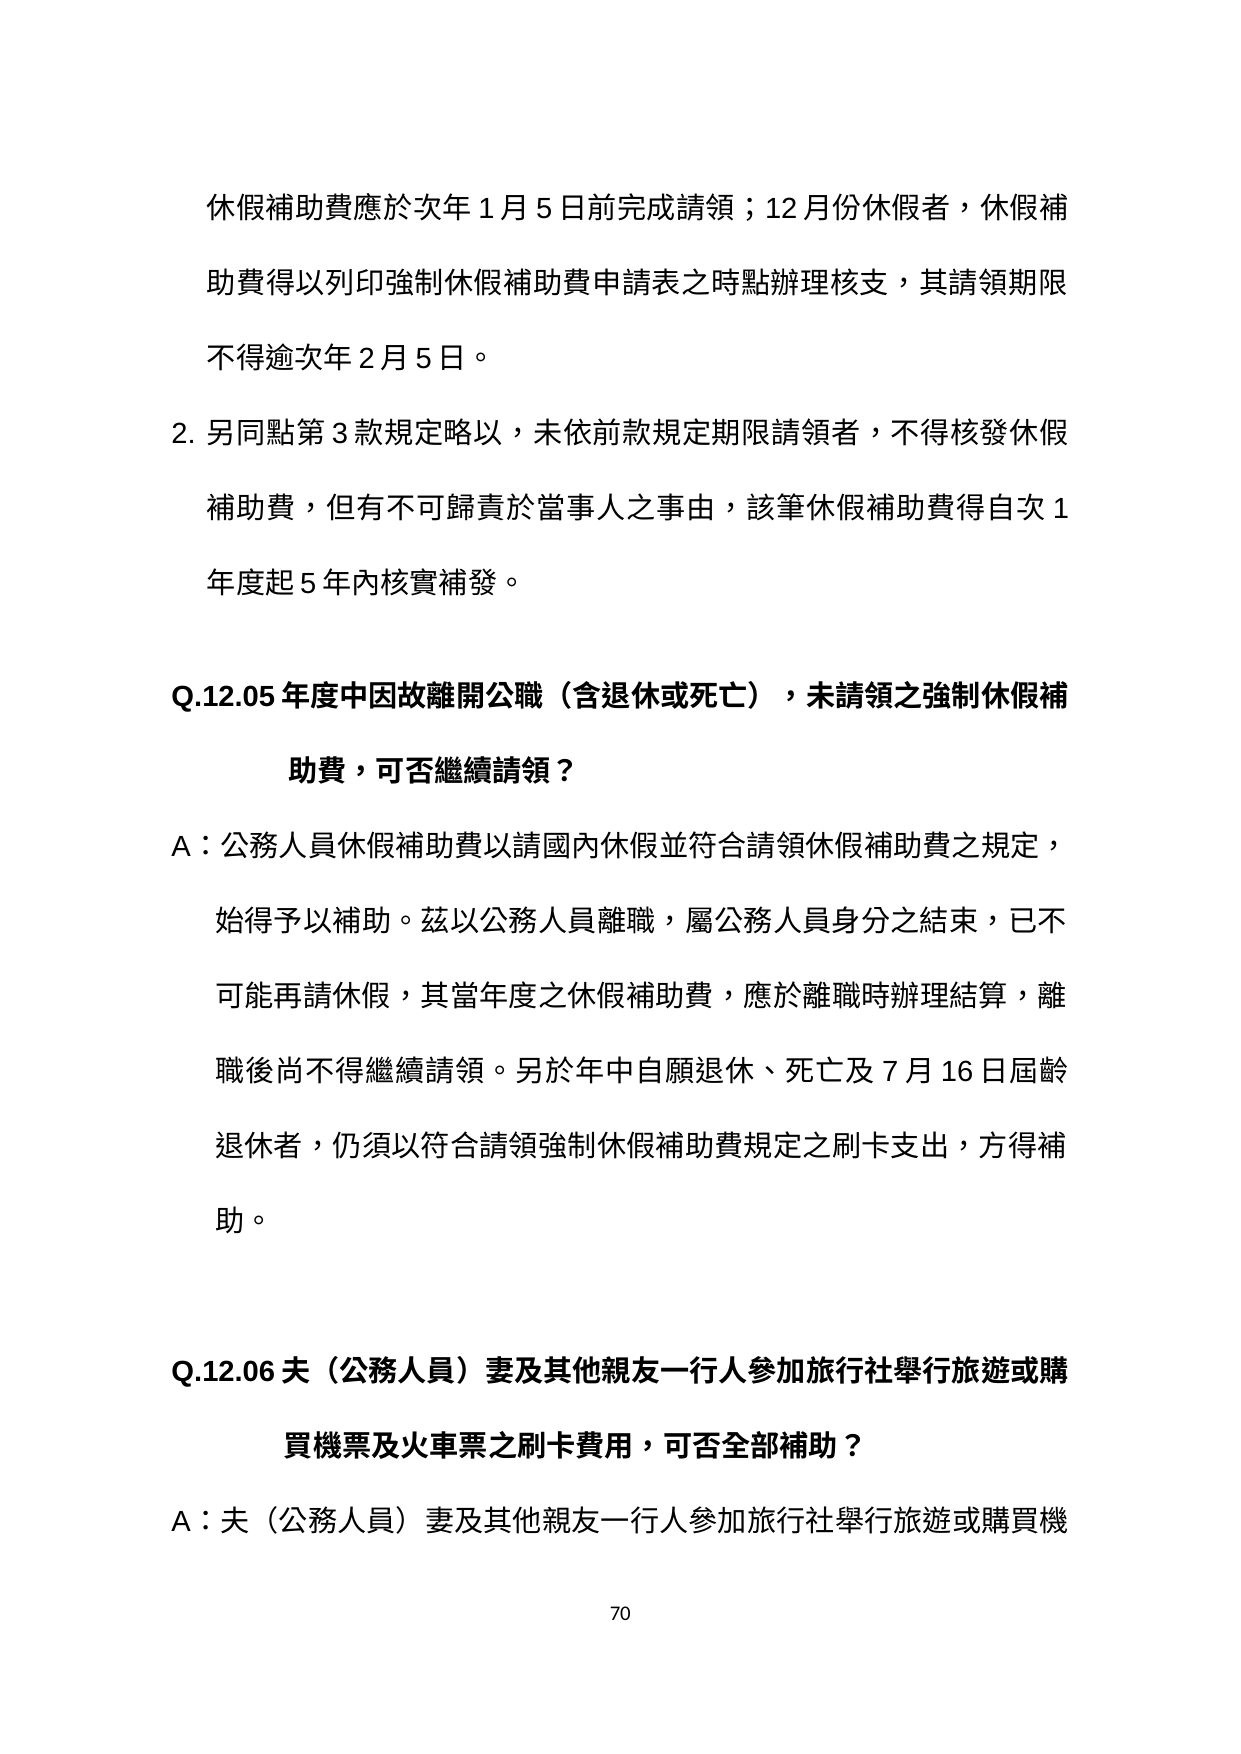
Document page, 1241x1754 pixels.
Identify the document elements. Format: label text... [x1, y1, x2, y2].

list 另同點第3款規定略以，未依前款規定期限請領者，不得核發休假補助費，但有不可歸責於當事人之事由，該筆休假補助費得自次1年度起5年內核實補發。 [171, 387, 1069, 612]
text A：公務人員休假補助費以請國內休假並符合請領休假補助費之規定，始得予以補助。茲以公務人員離職，屬公務人員身分之結束，已不可能再請休假，其當年度之休假補助費，應於離職時辦理結算，離職後尚不得繼續請領。另於年中自願退休、死亡及7月16日屆齡退休者，仍須以符合請領強制休假補助費規定之刷卡支出，方得補助。 [171, 800, 1069, 1250]
subtitle Q.12.05年度中因故離開公職（含退休或死亡），未請領之強制休假補助費，可否繼續請領？ [171, 650, 1069, 800]
list 休假補助費應於次年1月5日前完成請領；12月份休假者，休假補助費得以列印強制休假補助費申請表之時點辦理核支，其請領期限不得逾次年2月5日。 [171, 162, 1069, 387]
subtitle Q.12.06夫（公務人員）妻及其他親友一行人參加旅行社舉行旅遊或購買機票及火車票之刷卡費用，可否全部補助？ [171, 1325, 1069, 1475]
text A：夫（公務人員）妻及其他親友一行人參加旅行社舉行旅遊或購買機 [171, 1475, 1069, 1550]
